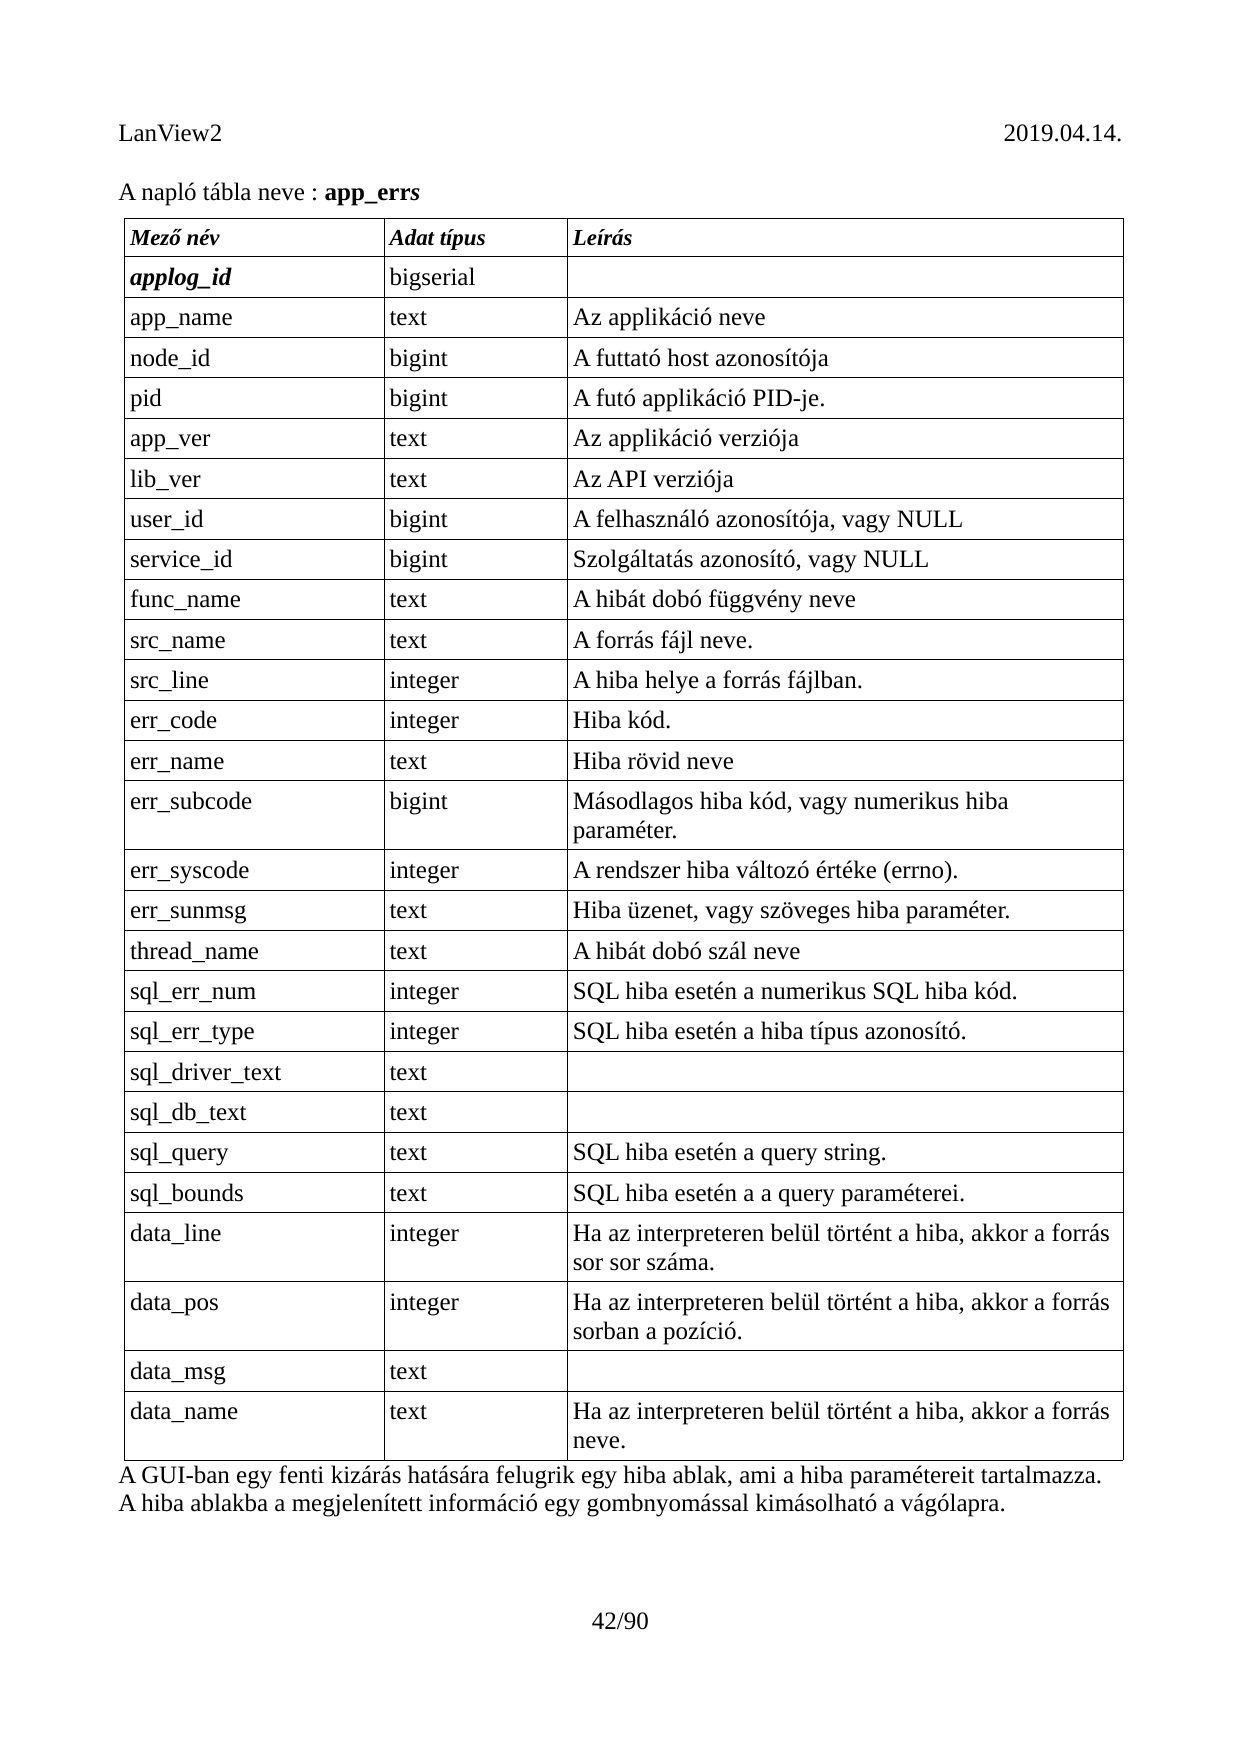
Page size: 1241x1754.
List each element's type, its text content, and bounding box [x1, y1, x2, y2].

table_cell SQL hiba esetén a a query paraméterei. [568, 1173, 1123, 1212]
table_cell Ha az interpreteren belül történt a hiba, akkor a forrás neve. [568, 1392, 1123, 1460]
table_cell app_name [125, 298, 384, 337]
table_header Leírás [568, 219, 1123, 256]
table_cell [568, 1052, 1123, 1091]
table_cell text [385, 459, 567, 498]
table_cell Szolgáltatás azonosító, vagy NULL [568, 540, 1123, 579]
table_cell text [385, 419, 567, 458]
table_cell err_sunmsg [125, 891, 384, 930]
table_cell A felhasználó azonosítója, vagy NULL [568, 499, 1123, 538]
table_cell integer [385, 1282, 567, 1350]
table_cell integer [385, 660, 567, 700]
table_cell bigint [385, 540, 567, 579]
table_cell pid [125, 378, 384, 417]
table_cell data_line [125, 1213, 384, 1281]
table_cell src_name [125, 620, 384, 659]
table_cell integer [385, 971, 567, 1011]
table_cell service_id [125, 540, 384, 579]
table_cell sql_driver_text [125, 1052, 384, 1091]
table_cell bigserial [385, 257, 567, 297]
table_cell text [385, 580, 567, 619]
table_cell A futtató host azonosítója [568, 338, 1123, 377]
table_cell text [385, 298, 567, 337]
table_cell text [385, 620, 567, 659]
table_cell data_pos [125, 1282, 384, 1350]
table_cell text [385, 931, 567, 970]
table_cell integer [385, 701, 567, 740]
table_cell data_msg [125, 1351, 384, 1391]
table_cell Hiba rövid neve [568, 741, 1123, 780]
table_cell Másodlagos hiba kód, vagy numerikus hiba paraméter. [568, 781, 1123, 849]
table_cell A hibát dobó függvény neve [568, 580, 1123, 619]
table_cell SQL hiba esetén a query string. [568, 1133, 1123, 1172]
table_cell err_code [125, 701, 384, 740]
table_cell A futó applikáció PID-je. [568, 378, 1123, 417]
table_cell sql_query [125, 1133, 384, 1172]
table_cell Az applikáció verziója [568, 419, 1123, 458]
table_cell func_name [125, 580, 384, 619]
table_cell user_id [125, 499, 384, 538]
table_cell A rendszer hiba változó értéke (errno). [568, 850, 1123, 890]
table_cell Az applikáció neve [568, 298, 1123, 337]
table_cell app_ver [125, 419, 384, 458]
table_cell thread_name [125, 931, 384, 970]
table_cell [568, 1092, 1123, 1132]
table_cell integer [385, 850, 567, 890]
text A GUI-ban egy fenti kizárás hatására felugrik egy hiba ablak, ami a hiba paramétereit tartalmazza. A hiba ablakba a megjelenített információ egy gombnyomással kimásolható a vágólapra. [118, 1460, 1122, 1517]
table_cell lib_ver [125, 459, 384, 498]
table_cell integer [385, 1213, 567, 1281]
table_cell Ha az interpreteren belül történt a hiba, akkor a forrás sor sor száma. [568, 1213, 1123, 1281]
table_cell Ha az interpreteren belül történt a hiba, akkor a forrás sorban a pozíció. [568, 1282, 1123, 1350]
table_cell sql_err_num [125, 971, 384, 1011]
table_cell err_subcode [125, 781, 384, 849]
table_cell src_line [125, 660, 384, 700]
table_cell bigint [385, 378, 567, 417]
table_cell text [385, 1173, 567, 1212]
table_cell applog_id [125, 257, 384, 297]
table_cell bigint [385, 781, 567, 849]
table_cell Az API verziója [568, 459, 1123, 498]
table_cell text [385, 1392, 567, 1460]
table_cell text [385, 741, 567, 780]
table_cell Hiba üzenet, vagy szöveges hiba paraméter. [568, 891, 1123, 930]
table_cell node_id [125, 338, 384, 377]
table_cell A forrás fájl neve. [568, 620, 1123, 659]
table_cell A hibát dobó szál neve [568, 931, 1123, 970]
table_cell integer [385, 1012, 567, 1051]
table_cell data_name [125, 1392, 384, 1460]
text A napló tábla neve : app_errs [118, 177, 1122, 206]
table_cell err_syscode [125, 850, 384, 890]
table_cell Hiba kód. [568, 701, 1123, 740]
table_cell sql_db_text [125, 1092, 384, 1132]
table_cell sql_err_type [125, 1012, 384, 1051]
table_cell bigint [385, 499, 567, 538]
table_cell text [385, 1351, 567, 1391]
table_cell err_name [125, 741, 384, 780]
table_cell text [385, 1133, 567, 1172]
table_cell [568, 257, 1123, 297]
table_cell [568, 1351, 1123, 1391]
table_cell bigint [385, 338, 567, 377]
table_header Mező név [125, 219, 384, 256]
table_header Adat típus [385, 219, 567, 256]
table_cell sql_bounds [125, 1173, 384, 1212]
table_cell text [385, 891, 567, 930]
table_cell A hiba helye a forrás fájlban. [568, 660, 1123, 700]
table_cell SQL hiba esetén a numerikus SQL hiba kód. [568, 971, 1123, 1011]
table_cell text [385, 1092, 567, 1132]
table_cell SQL hiba esetén a hiba típus azonosító. [568, 1012, 1123, 1051]
table_cell text [385, 1052, 567, 1091]
